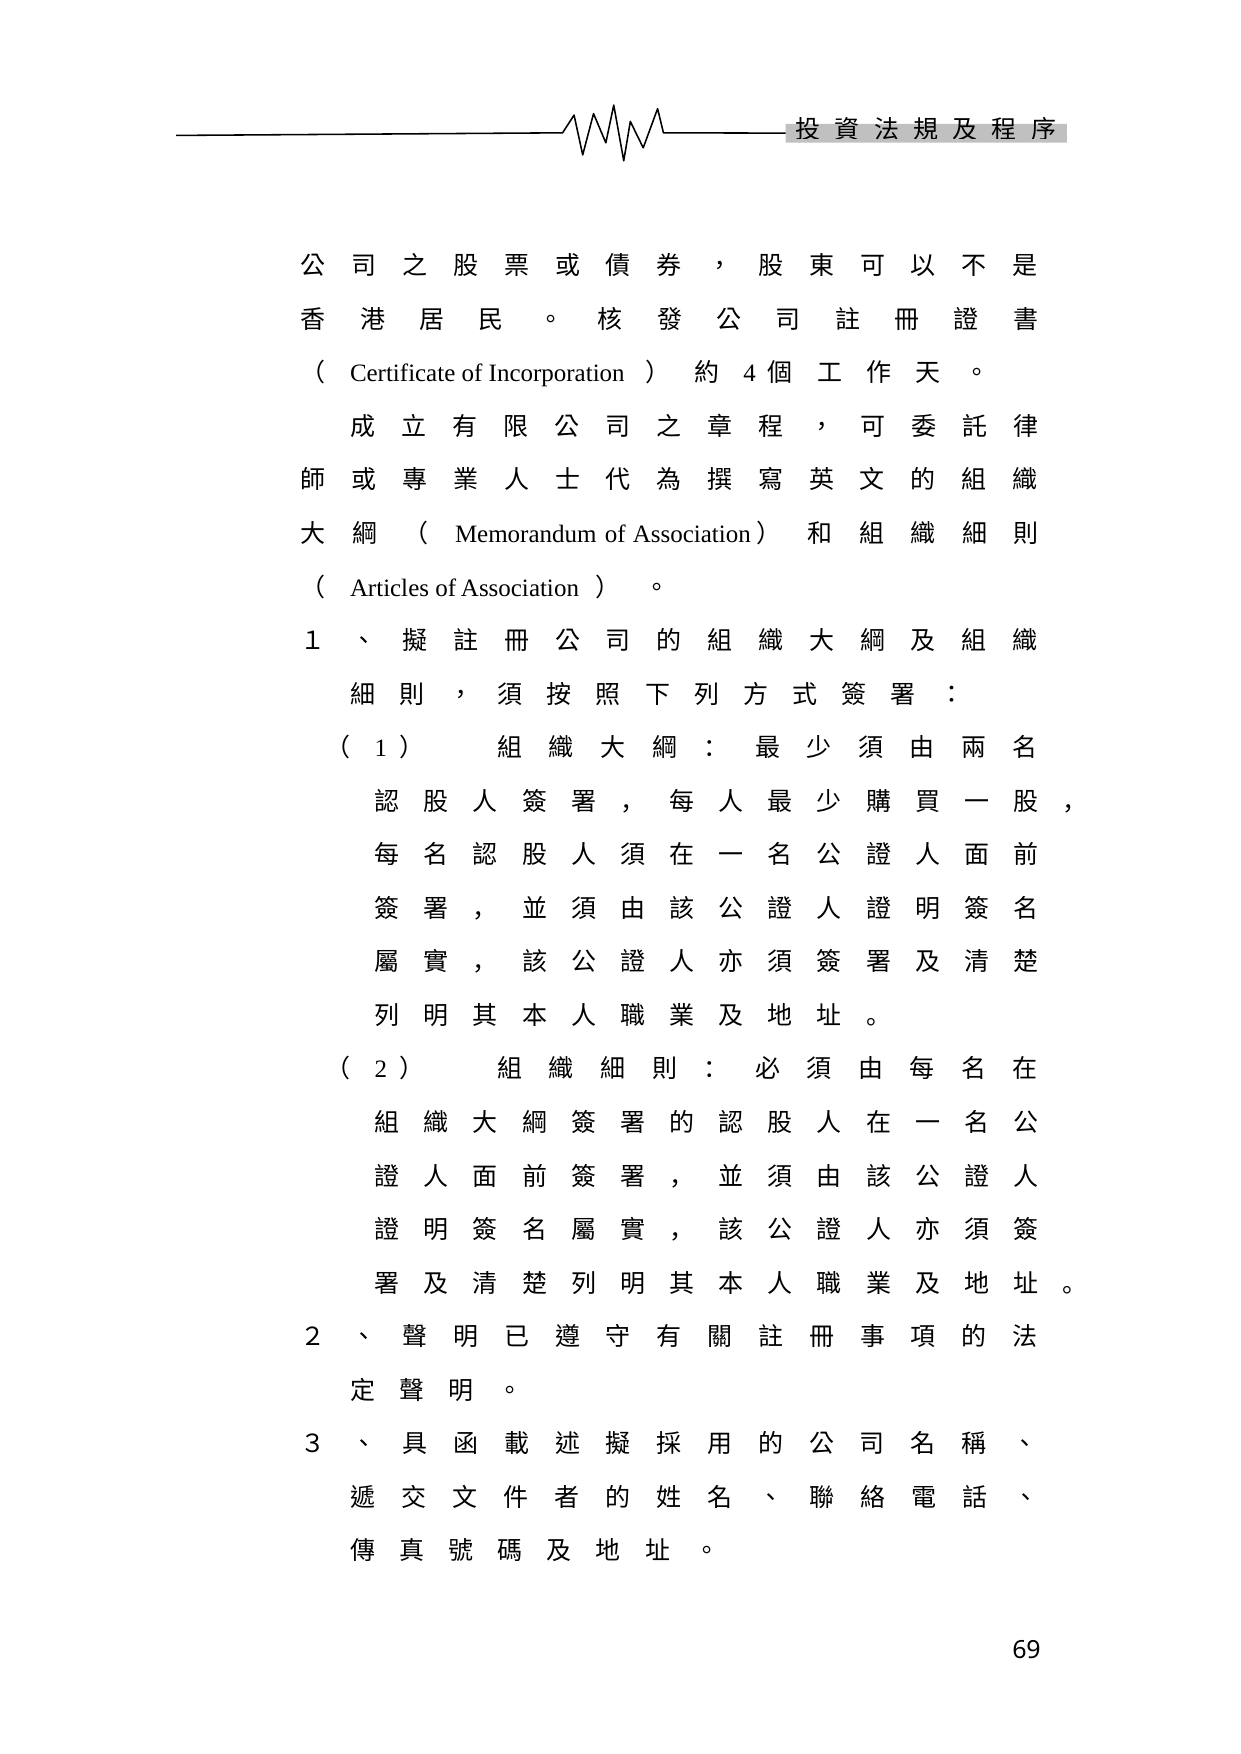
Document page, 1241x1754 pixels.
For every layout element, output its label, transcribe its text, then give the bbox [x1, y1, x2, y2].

text ２、聲明已遵守有關註冊事項的法定聲明。 [276, 1308, 1063, 1415]
text ３、具函載述擬採用的公司名稱、遞交文件者的姓名、聯絡電話、傳真號碼及地址。 [276, 1415, 1063, 1576]
text （1） 組織大綱：最少須由兩名認股人簽署，每人最少購買一股，每名認股人須在一名公證人面前簽署，並須由該公證人證明簽名屬實，該公證人亦須簽署及清楚列明其本人職業及地址。 [301, 719, 1063, 1040]
text （2） 組織細則：必須由每名在組織大綱簽署的認股人在一名公證人面前簽署，並須由該公證人證明簽名屬實，該公證人亦須簽署及清楚列明其本人職業及地址。 [301, 1040, 1063, 1308]
text 公司之股票或債券，股東可以不是香港居民。核發公司註冊證書（Certificate of Incorporation）約4個工作天。 [276, 237, 1063, 398]
text １、擬註冊公司的組織大綱及組織細則，須按照下列方式簽署： [276, 612, 1063, 719]
text 成立有限公司之章程，可委託律師或專業人士代為撰寫英文的組織大綱（Memorandum of Association）和組織細則（Articles of Association）。 [276, 398, 1063, 612]
